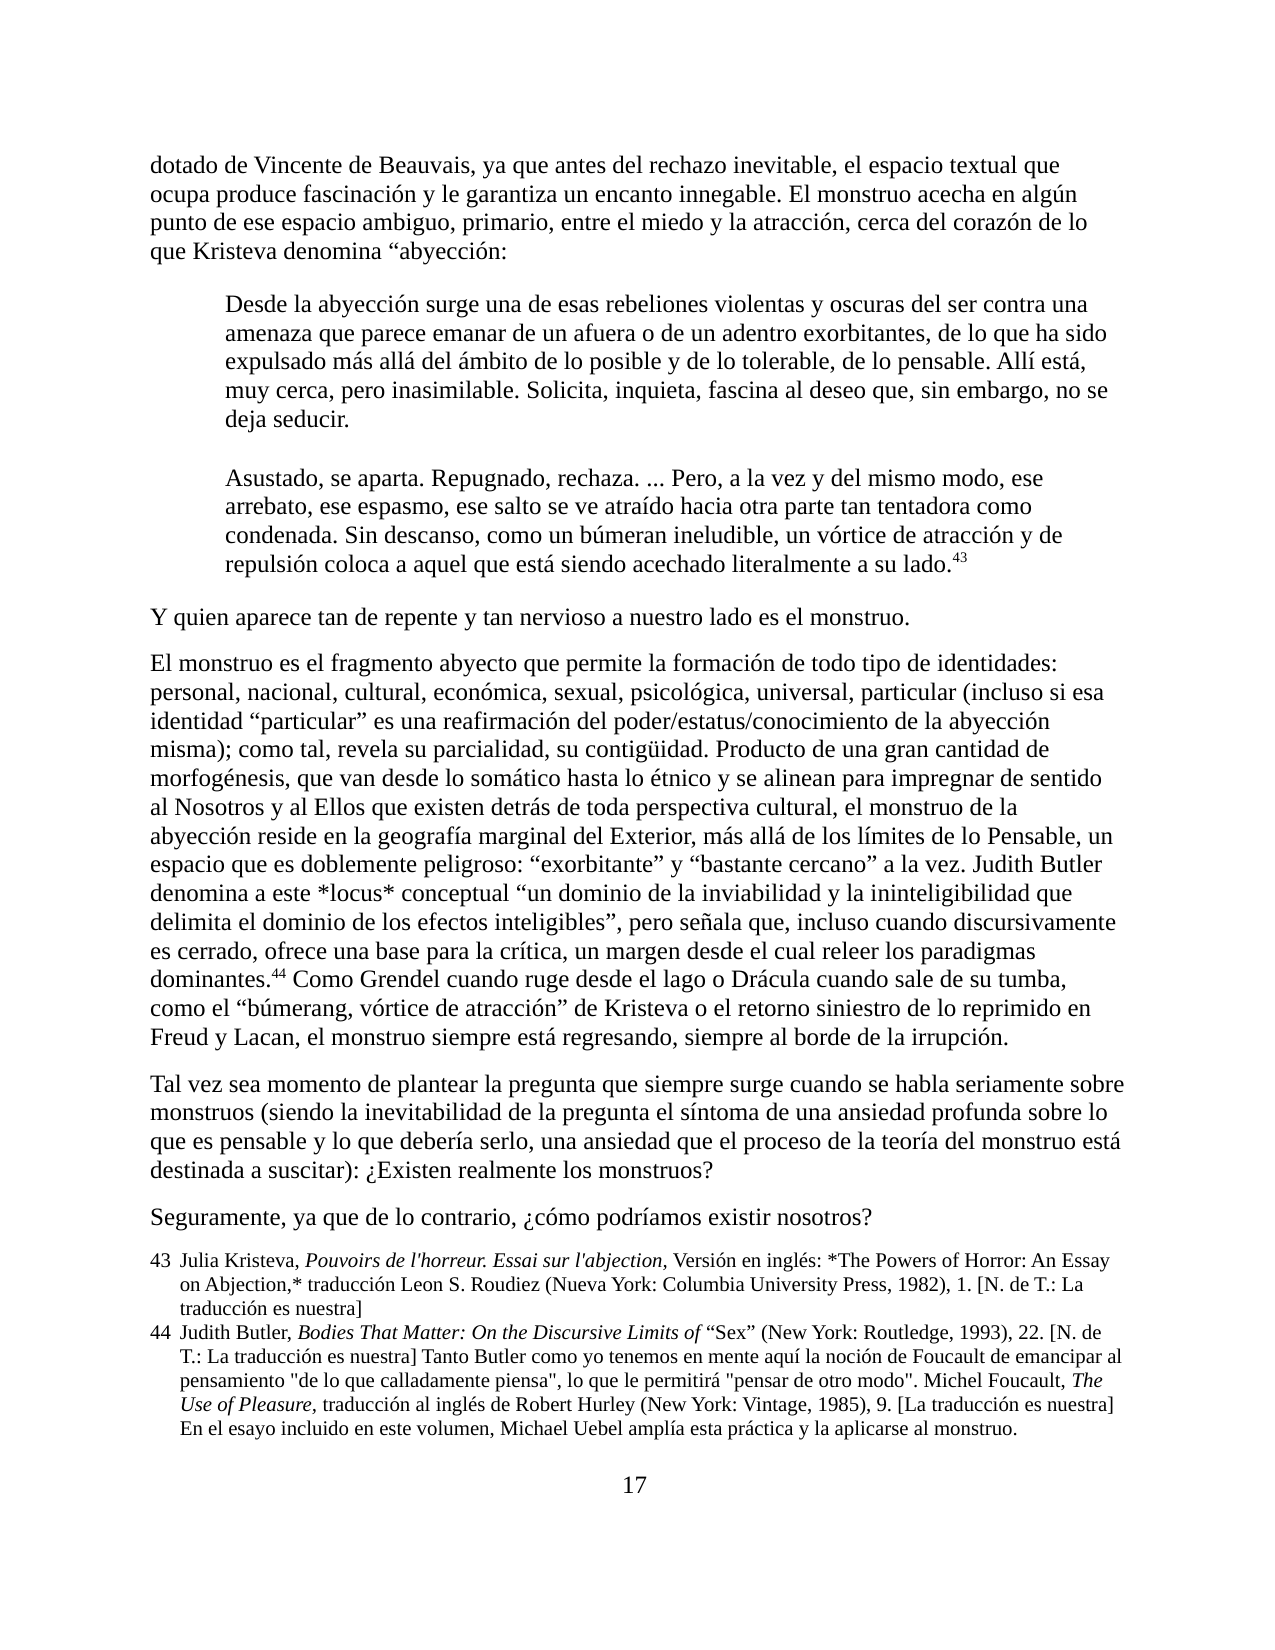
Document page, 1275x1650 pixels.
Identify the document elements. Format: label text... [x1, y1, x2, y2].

text Y quien aparece tan de repente y tan nervioso a nuestro lado es el monstruo. [150, 602, 1125, 630]
text El monstruo es el fragmento abyecto que permite la formación de todo tipo de identidades: personal, nacional, cultural, económica, sexual, psicológica, universal, particular (incluso si esa identidad “particular” es una reafirmación del poder/estatus/conocimiento de la abyección misma); como tal, revela su parcialidad, su contigüidad. Producto de una gran cantidad de morfogénesis, que van desde lo somático hasta lo étnico y se alinean para impregnar de sentido al Nosotros y al Ellos que existen detrás de toda perspectiva cultural, el monstruo de la abyección reside en la geografía marginal del Exterior, más allá de los límites de lo Pensable, un espacio que es doblemente peligroso: “exorbitante” y “bastante cercano” a la vez. Judith Butler denomina a este *locus* conceptual “un dominio de la inviabilidad y la ininteligibilidad que delimita el dominio de los efectos inteligibles”, pero señala que, incluso cuando discursivamente es cerrado, ofrece una base para la crítica, un margen desde el cual releer los paradigmas dominantes. Como Grendel cuando ruge desde el lago o Drácula cuando sale de su tumba, como el “búmerang, vórtice de atracción” de Kristeva o el retorno siniestro de lo reprimido en Freud y Lacan, el monstruo siempre está regresando, siempre al borde de la irrupción. [150, 648, 1125, 1051]
text Julia Kristeva, Pouvoirs de l'horreur. Essai sur l'abjection, Versión en inglés: *The Powers of Horror: An Essay on Abjection,* traducción Leon S. Roudiez (Nueva York: Columbia University Press, 1982), 1. [N. de T.: La traducción es nuestra] [150, 1247, 1125, 1320]
text Asustado, se aparta. Repugnado, rechaza. ... Pero, a la vez y del mismo modo, ese arrebato, ese espasmo, ese salto se ve atraído hacia otra parte tan tentadora como condenada. Sin descanso, como un búmeran ineludible, un vórtice de atracción y de repulsión coloca a aquel que está siendo acechado literalmente a su lado. [225, 463, 1125, 578]
text Desde la abyección surge una de esas rebeliones violentas y oscuras del ser contra una amenaza que parece emanar de un afuera o de un adentro exorbitantes, de lo que ha sido expulsado más allá del ámbito de lo posible y de lo tolerable, de lo pensable. Allí está, muy cerca, pero inasimilable. Solicita, inquieta, fascina al deseo que, sin embargo, no se deja seducir. [225, 289, 1125, 433]
text Tal vez sea momento de plantear la pregunta que siempre surge cuando se habla seriamente sobre monstruos (siendo la inevitabilidad de la pregunta el síntoma de una ansiedad profunda sobre lo que es pensable y lo que debería serlo, una ansiedad que el proceso de la teoría del monstruo está destinada a suscitar): ¿Existen realmente los monstruos? [150, 1069, 1125, 1184]
text Judith Butler, Bodies That Matter: On the Discursive Limits of “Sex” (New York: Routledge, 1993), 22. [N. de T.: La traducción es nuestra] Tanto Butler como yo tenemos en mente aquí la noción de Foucault de emancipar al pensamiento "de lo que calladamente piensa", lo que le permitirá "pensar de otro modo". Michel Foucault, The Use of Pleasure, traducción al inglés de Robert Hurley (New York: Vintage, 1985), 9. [La traducción es nuestra] En el esayo incluido en este volumen, Michael Uebel amplía esta práctica y la aplicarse al monstruo. [150, 1320, 1125, 1440]
text dotado de Vincente de Beauvais, ya que antes del rechazo inevitable, el espacio textual que ocupa produce fascinación y le garantiza un encanto innegable. El monstruo acecha en algún punto de ese espacio ambiguo, primario, entre el miedo y la atracción, cerca del corazón de lo que Kristeva denomina “abyección: [150, 150, 1125, 265]
text Seguramente, ya que de lo contrario, ¿cómo podríamos existir nosotros? [150, 1202, 1125, 1230]
